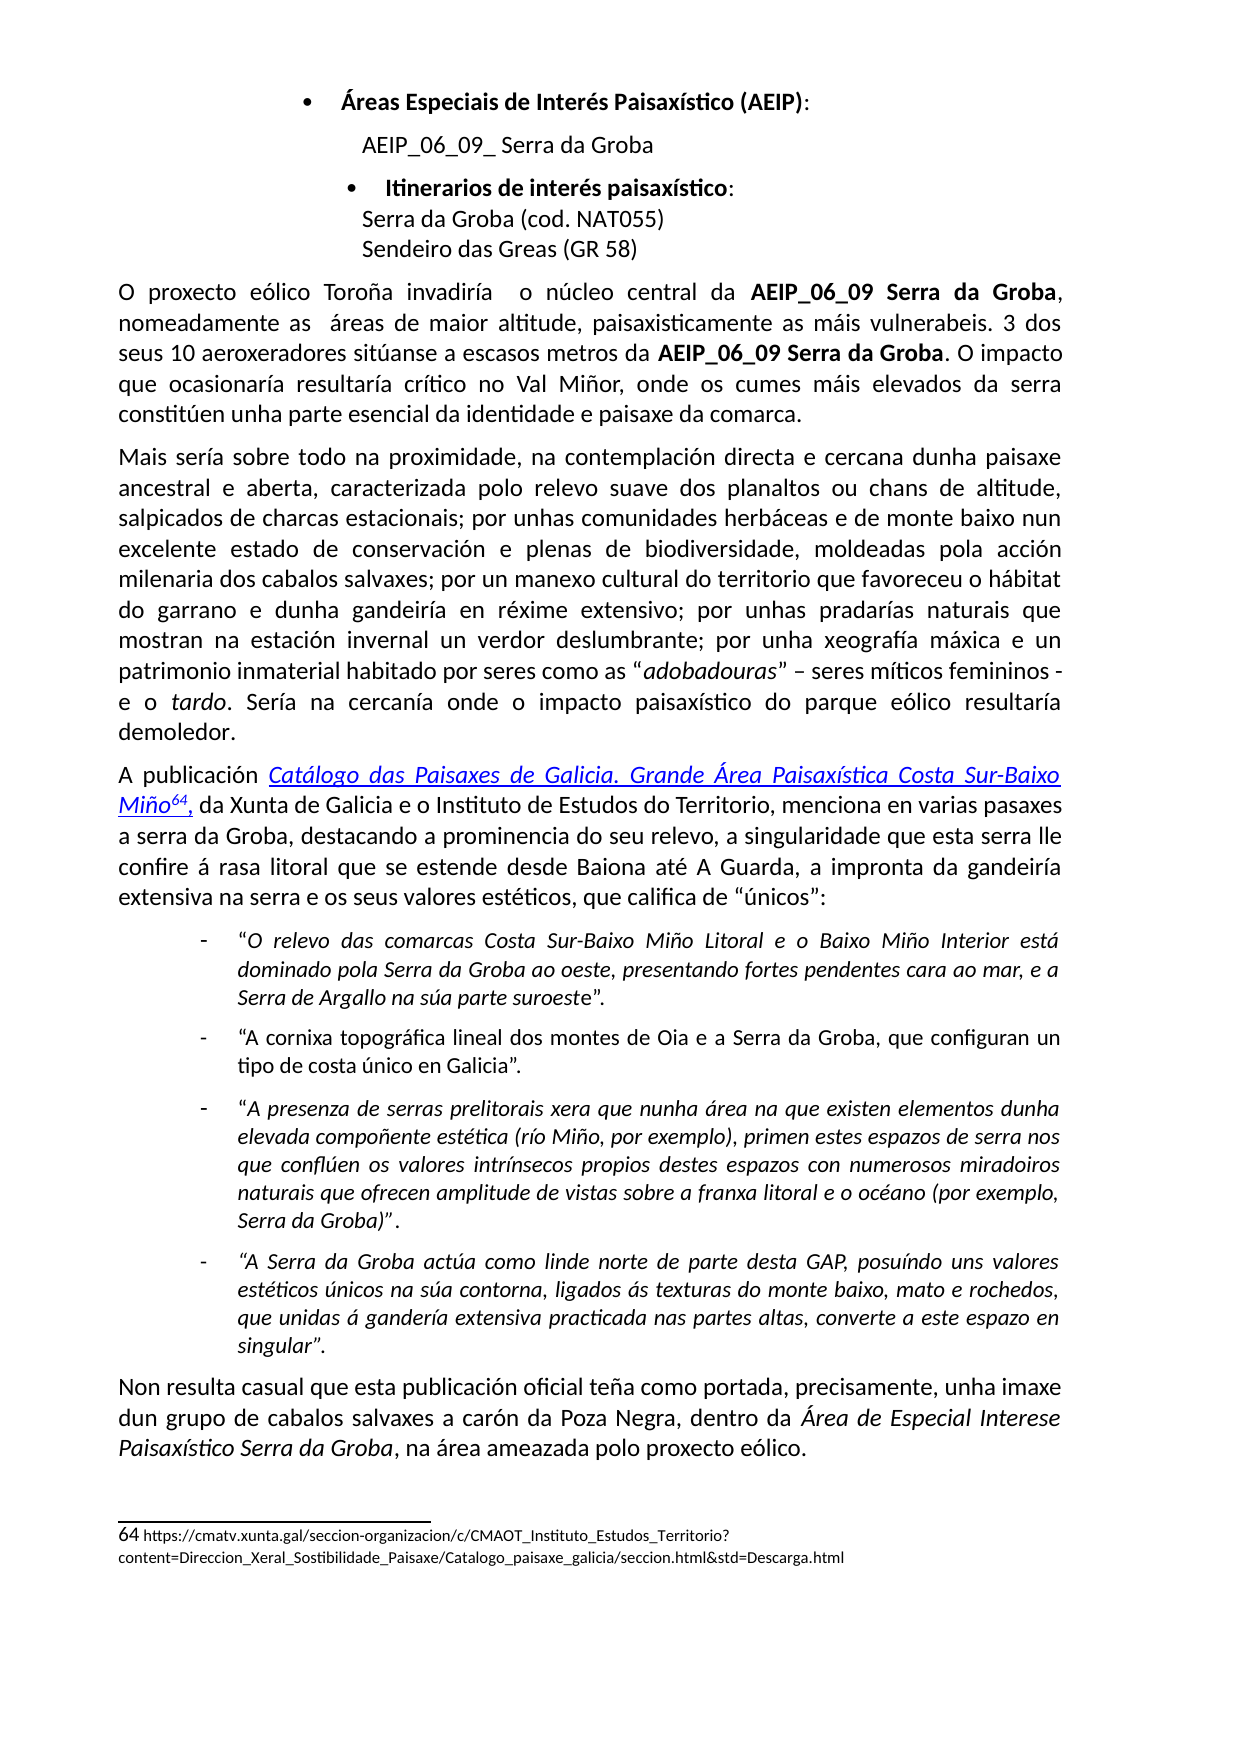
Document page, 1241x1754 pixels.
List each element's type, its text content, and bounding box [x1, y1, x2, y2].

list Áreas Especiais de Interés Paisaxístico (AEIP): [303, 86, 929, 117]
list Serra da Groba (cod. NAT055) [362, 203, 929, 233]
text O proxecto eólico Toroña invadiría o núcleo central da AEIP_06_09 Serra da Groba, nomeadamente as áreas de maior altitude, paisaxisticamente as máis vulnerabeis. 3 dos seus 10 aeroxeradores sitúanse a escasos metros da AEIP_06_09 Serra da Groba. O impacto que ocasionaría resultaría crítico no Val Miñor, onde os cumes máis elevados da serra constitúen unha parte esencial da identidade e paisaxe da comarca. [118, 276, 1063, 429]
list Sendeiro das Greas (GR 58) [362, 233, 929, 264]
list “A cornixa topográfica lineal dos montes de Oia e a Serra da Groba, que configuran un tipo de costa único en Galicia”. [200, 1023, 1063, 1079]
list Itinerarios de interés paisaxístico: [348, 172, 929, 203]
list “A Serra da Groba actúa como linde norte de parte desta GAP, posuíndo uns valores estéticos únicos na súa contorna, ligados ás texturas do monte baixo, mato e rochedos, que unidas á gandería extensiva practicada nas partes altas, converte a este espazo en singular”. [200, 1247, 1063, 1359]
text Mais sería sobre todo na proximidade, na contemplación directa e cercana dunha paisaxe ancestral e aberta, caracterizada polo relevo suave dos planaltos ou chans de altitude, salpicados de charcas estacionais; por unhas comunidades herbáceas e de monte baixo nun excelente estado de conservación e plenas de biodiversidade, moldeadas pola acción milenaria dos cabalos salvaxes; por un manexo cultural do territorio que favoreceu o hábitat do garrano e dunha gandeiría en réxime extensivo; por unhas pradarías naturais que mostran na estación invernal un verdor deslumbrante; por unha xeografía máxica e un patrimonio inmaterial habitado por seres como as “adobadouras” – seres míticos femininos - e o tardo. Sería na cercanía onde o impacto paisaxístico do parque eólico resultaría demoledor. [118, 441, 1063, 747]
text AEIP_06_09_ Serra da Groba [362, 129, 929, 160]
list “A presenza de serras prelitorais xera que nunha área na que existen elementos dunha elevada compoñente estética (río Miño, por exemplo), primen estes espazos de serra nos que conflúen os valores intrínsecos propios destes espazos con numerosos miradoiros naturais que ofrecen amplitude de vistas sobre a franxa litoral e o océano (por exemplo, Serra da Groba)”. [200, 1092, 1063, 1234]
text https://cmatv.xunta.gal/seccion-organizacion/c/CMAOT_Instituto_Estudos_Territorio?content=Direccion_Xeral_Sostibilidade_Paisaxe/Catalogo_paisaxe_galicia/seccion.html&std=Descarga.html [118, 1522, 1063, 1567]
text A publicación Catálogo das Paisaxes de Galicia. Grande Área Paisaxística Costa Sur-Baixo Miño, da Xunta de Galicia e o Instituto de Estudos do Territorio, menciona en varias pasaxes a serra da Groba, destacando a prominencia do seu relevo, a singularidade que esta serra lle confire á rasa litoral que se estende desde Baiona até A Guarda, a impronta da gandeiría extensiva na serra e os seus valores estéticos, que califica de “únicos”: [118, 759, 1063, 912]
text Non resulta casual que esta publicación oficial teña como portada, precisamente, unha imaxe dun grupo de cabalos salvaxes a carón da Poza Negra, dentro da Área de Especial Interese Paisaxístico Serra da Groba, na área ameazada polo proxecto eólico. [118, 1372, 1063, 1463]
list “O relevo das comarcas Costa Sur-Baixo Miño Litoral e o Baixo Miño Interior está dominado pola Serra da Groba ao oeste, presentando fortes pendentes cara ao mar, e a Serra de Argallo na súa parte suroeste”. [200, 924, 1063, 1011]
